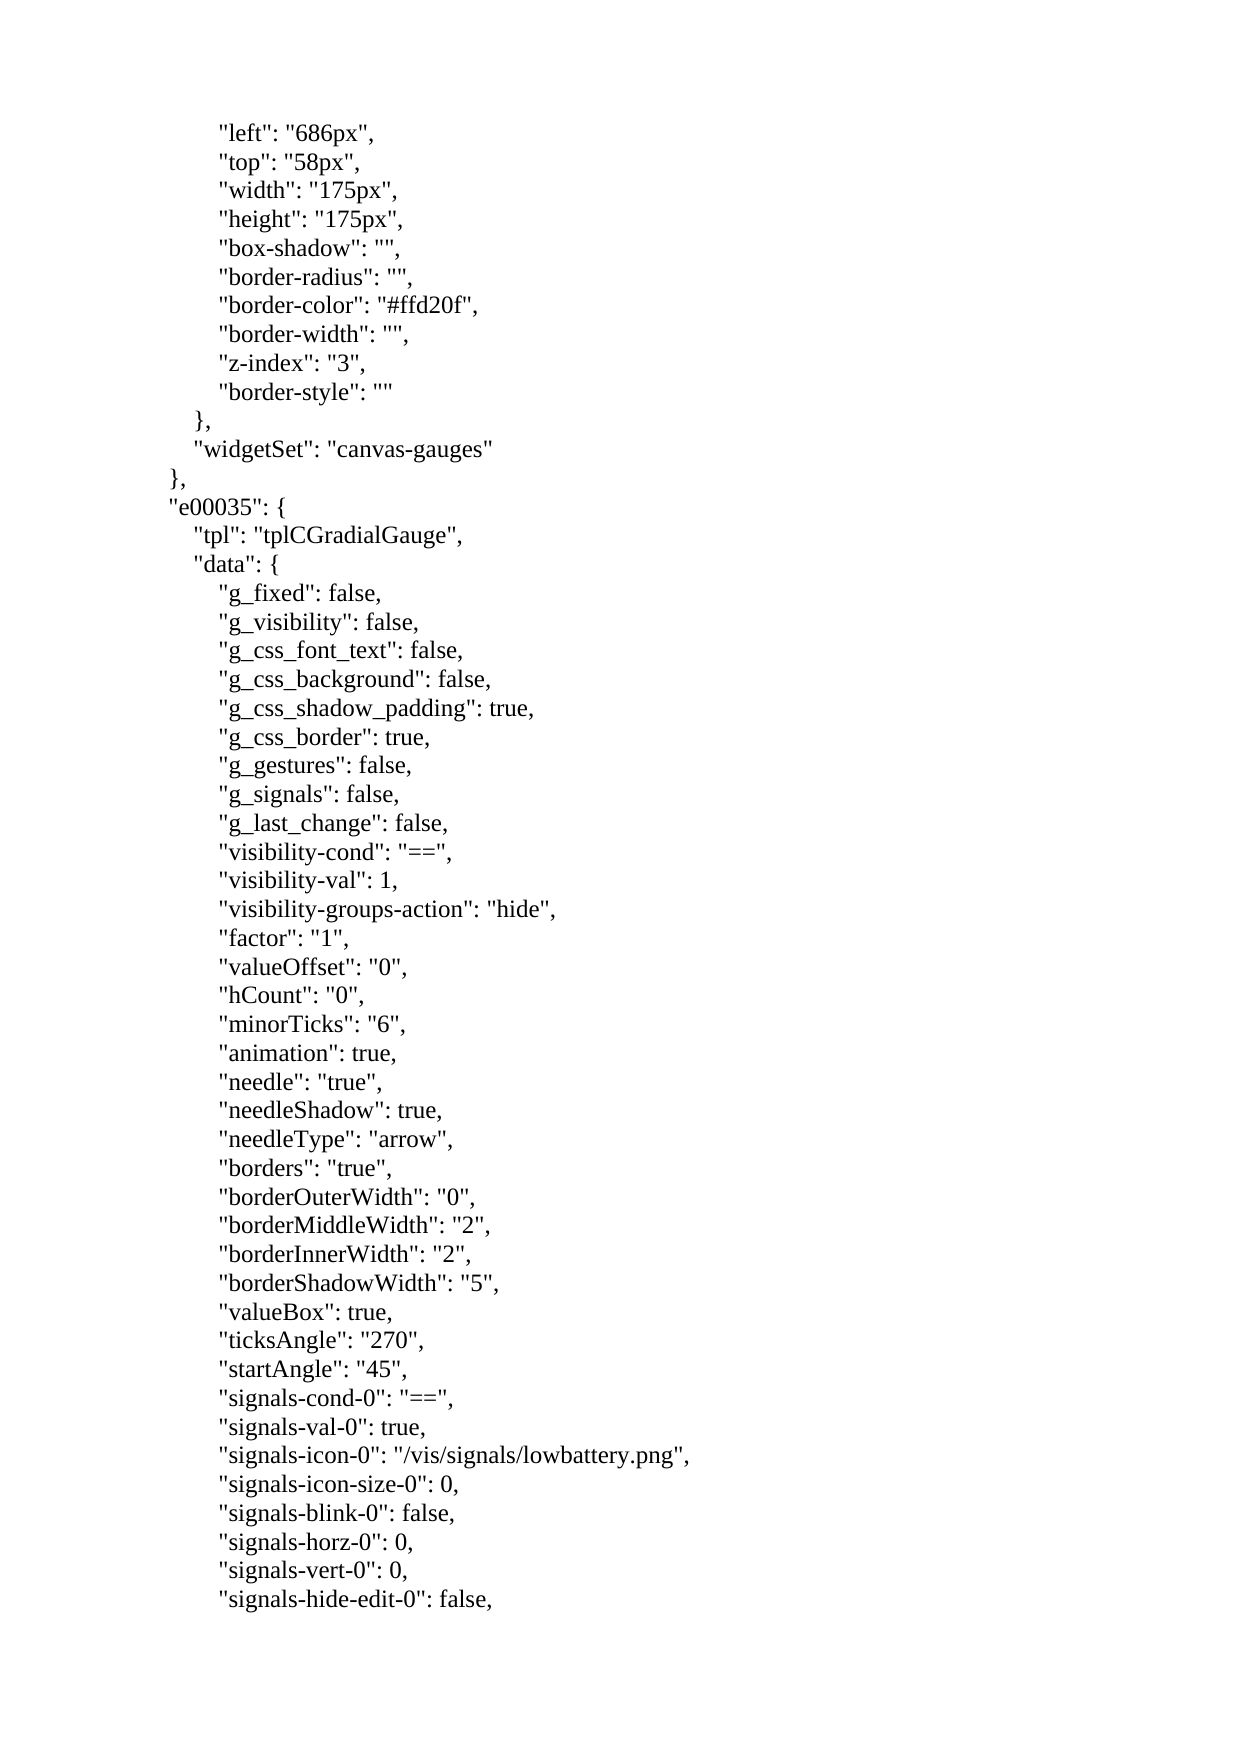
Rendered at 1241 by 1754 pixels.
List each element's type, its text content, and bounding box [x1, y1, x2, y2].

text "factor": "1", [118, 923, 1122, 952]
text "valueOffset": "0", [118, 952, 1122, 981]
text "signals-vert-0": 0, [118, 1556, 1122, 1584]
text "borderInnerWidth": "2", [118, 1239, 1122, 1268]
text "g_gestures": false, [118, 751, 1122, 779]
text "g_css_font_text": false, [118, 636, 1122, 664]
text "signals-icon-size-0": 0, [118, 1469, 1122, 1498]
text "data": { [118, 549, 1122, 578]
text "widgetSet": "canvas-gauges" [118, 434, 1122, 463]
text "needle": "true", [118, 1067, 1122, 1096]
text "g_css_shadow_padding": true, [118, 693, 1122, 722]
text "border-radius": "", [118, 262, 1122, 291]
text "borderMiddleWidth": "2", [118, 1211, 1122, 1239]
text "border-style": "" [118, 377, 1122, 406]
text "borderShadowWidth": "5", [118, 1268, 1122, 1297]
text "valueBox": true, [118, 1297, 1122, 1326]
text "startAngle": "45", [118, 1354, 1122, 1383]
text "g_signals": false, [118, 779, 1122, 808]
text "animation": true, [118, 1038, 1122, 1067]
text "visibility-groups-action": "hide", [118, 894, 1122, 923]
text "ticksAngle": "270", [118, 1326, 1122, 1354]
text "width": "175px", [118, 176, 1122, 204]
text "signals-cond-0": "==", [118, 1383, 1122, 1412]
text "hCount": "0", [118, 981, 1122, 1009]
text "signals-icon-0": "/vis/signals/lowbattery.png", [118, 1441, 1122, 1469]
text "tpl": "tplCGradialGauge", [118, 521, 1122, 549]
text "top": "58px", [118, 147, 1122, 176]
text "border-color": "#ffd20f", [118, 291, 1122, 319]
text "signals-horz-0": 0, [118, 1527, 1122, 1556]
text "left": "686px", [118, 118, 1122, 147]
text }, [118, 406, 1122, 434]
text "height": "175px", [118, 204, 1122, 233]
text "g_visibility": false, [118, 607, 1122, 636]
text "signals-blink-0": false, [118, 1498, 1122, 1527]
text "g_css_border": true, [118, 722, 1122, 751]
text "e00035": { [118, 492, 1122, 521]
text "signals-hide-edit-0": false, [118, 1584, 1122, 1613]
text "signals-val-0": true, [118, 1412, 1122, 1441]
text "g_css_background": false, [118, 664, 1122, 693]
text }, [118, 463, 1122, 492]
text "border-width": "", [118, 319, 1122, 348]
text "visibility-cond": "==", [118, 837, 1122, 866]
text "visibility-val": 1, [118, 866, 1122, 894]
text "needleShadow": true, [118, 1096, 1122, 1124]
text "borders": "true", [118, 1153, 1122, 1182]
text "box-shadow": "", [118, 233, 1122, 262]
text "borderOuterWidth": "0", [118, 1182, 1122, 1211]
text "g_last_change": false, [118, 808, 1122, 837]
text "g_fixed": false, [118, 578, 1122, 607]
text "needleType": "arrow", [118, 1124, 1122, 1153]
text "minorTicks": "6", [118, 1009, 1122, 1038]
text "z-index": "3", [118, 348, 1122, 377]
